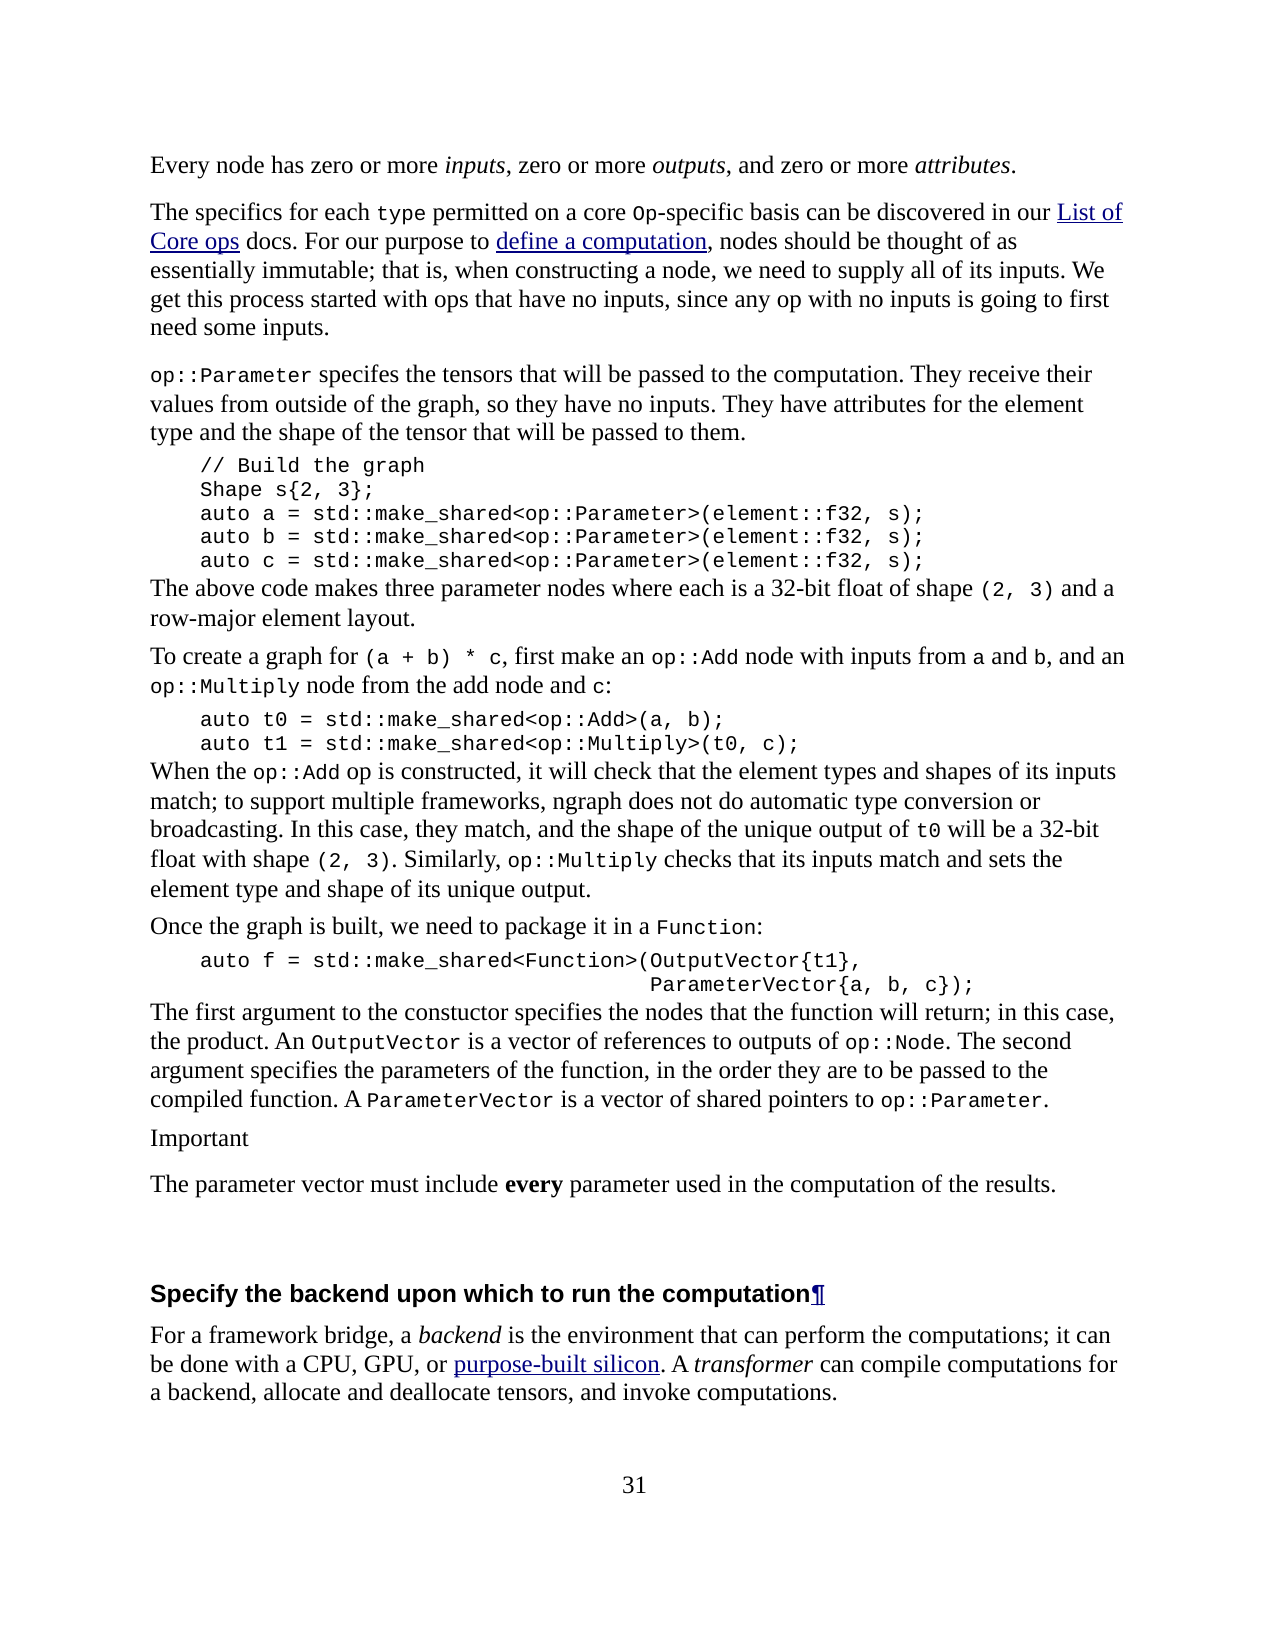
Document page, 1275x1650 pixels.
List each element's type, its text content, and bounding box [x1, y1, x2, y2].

text To create a graph for (a + b) * c, first make an op::Add node with inputs from a and b, and an op::Multiply node from the add node and c: [150, 641, 1125, 700]
text When the op::Add op is constructed, it will check that the element types and shapes of its inputs match; to support multiple frameworks, ngraph does not do automatic type conversion or broadcasting. In this case, they match, and the shape of the unique output of t0 will be a 32-bit float with shape (2, 3). Similarly, op::Multiply checks that its inputs match and sets the element type and shape of its unique output. [150, 756, 1125, 902]
text For a framework bridge, a backend is the environment that can perform the computations; it can be done with a CPU, GPU, or purpose-built silicon. A transformer can compile computations for a backend, allocate and deallocate tensors, and invoke computations. [150, 1320, 1125, 1406]
text ParameterVector{a, b, c}); [150, 973, 1125, 997]
text The first argument to the constuctor specifies the nodes that the function will return; in this case, the product. An OutputVector is a vector of references to outputs of op::Node. The second argument specifies the parameters of the function, in the order they are to be passed to the compiled function. A ParameterVector is a vector of shared pointers to op::Parameter. [150, 997, 1125, 1114]
text op::Parameter specifes the tensors that will be passed to the computation. They receive their values from outside of the graph, so they have no inputs. They have attributes for the element type and the shape of the tensor that will be passed to them. [150, 359, 1125, 446]
text auto t0 = std::make_shared<op::Add>(a, b); [150, 709, 1125, 732]
text auto b = std::make_shared<op::Parameter>(element::f32, s); [150, 526, 1125, 550]
text // Build the graph [150, 455, 1125, 479]
subtitle Specify the backend upon which to run the computation¶ [150, 1279, 1125, 1307]
text Once the graph is built, we need to package it in a Function: [150, 911, 1125, 941]
text The parameter vector must include every parameter used in the computation of the results. [150, 1169, 1125, 1198]
text Every node has zero or more inputs, zero or more outputs, and zero or more attributes. [150, 150, 1125, 179]
text Important [150, 1123, 1125, 1152]
text auto f = std::make_shared<Function>(OutputVector{t1}, [150, 950, 1125, 973]
text The above code makes three parameter nodes where each is a 32-bit float of shape (2, 3) and a row-major element layout. [150, 573, 1125, 632]
text Shape s{2, 3}; [150, 479, 1125, 502]
text auto a = std::make_shared<op::Parameter>(element::f32, s); [150, 502, 1125, 526]
text auto t1 = std::make_shared<op::Multiply>(t0, c); [150, 732, 1125, 756]
text auto c = std::make_shared<op::Parameter>(element::f32, s); [150, 550, 1125, 573]
text The specifics for each type permitted on a core Op-specific basis can be discovered in our List of Core ops docs. For our purpose to define a computation, nodes should be thought of as essentially immutable; that is, when constructing a node, we need to supply all of its inputs. We get this process started with ops that have no inputs, since any op with no inputs is going to first need some inputs. [150, 197, 1125, 341]
